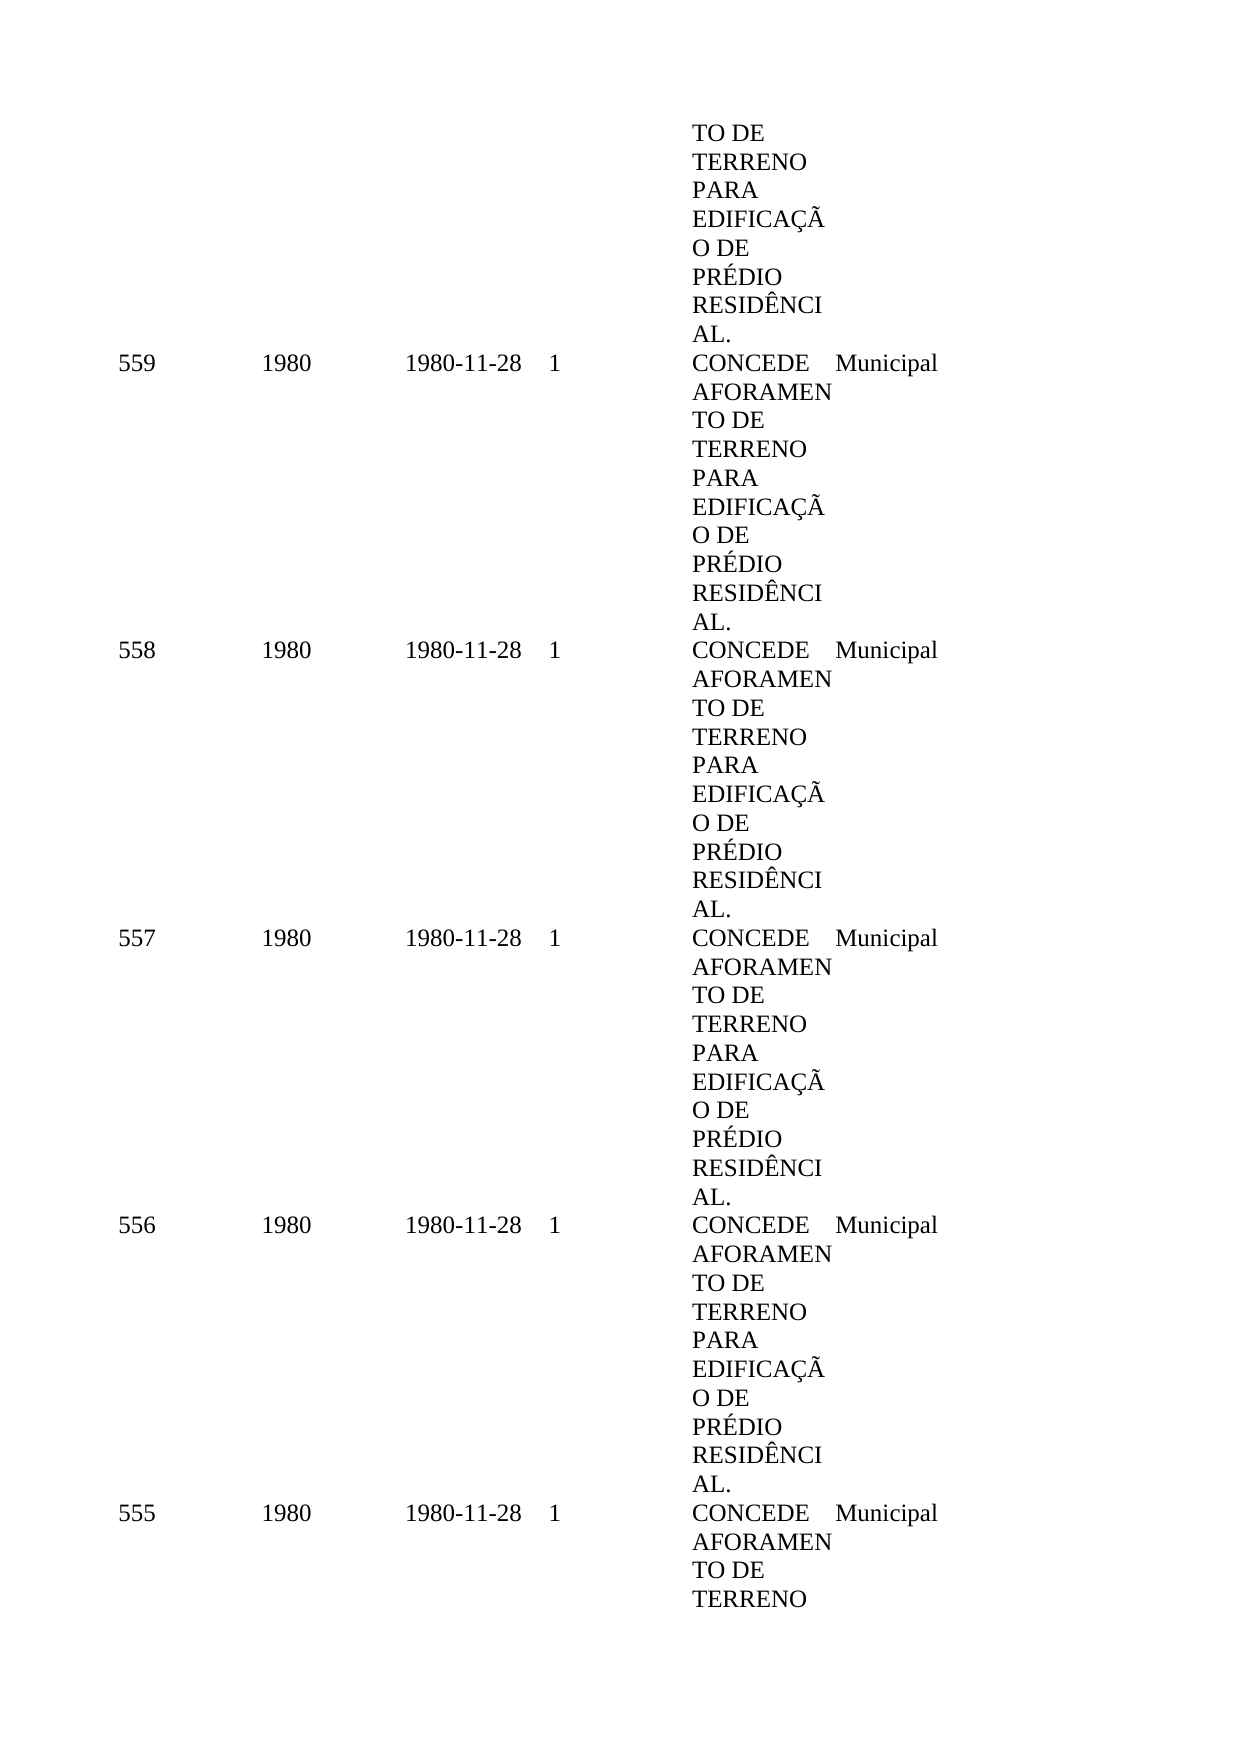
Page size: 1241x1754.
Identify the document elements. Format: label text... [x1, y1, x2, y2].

table_cell 1980 [261, 348, 405, 636]
table_cell Municipal [835, 636, 979, 923]
table_cell [979, 636, 1122, 923]
table_cell Municipal [835, 348, 979, 636]
table_cell [979, 1498, 1122, 1613]
table_cell [835, 118, 979, 348]
table_cell 1980-11-28 [405, 1498, 548, 1613]
table_cell 1 [548, 348, 692, 636]
table_cell 1980 [261, 1211, 405, 1498]
table_cell 1980 [261, 636, 405, 923]
table_cell 1980 [261, 923, 405, 1211]
table_cell [118, 118, 261, 348]
table_cell [979, 1211, 1122, 1498]
table_cell 559 [118, 348, 261, 636]
table_cell CONCEDE AFORAMENTO DE TERRENO PARA EDIFICAÇÃO DE PRÉDIO RESIDÊNCIAL. [692, 923, 835, 1211]
table_cell [979, 923, 1122, 1211]
table_cell TO DE TERRENO PARA EDIFICAÇÃO DE PRÉDIO RESIDÊNCIAL. [692, 118, 835, 348]
table_cell Municipal [835, 923, 979, 1211]
table_cell 1 [548, 923, 692, 1211]
table_cell 1980-11-28 [405, 923, 548, 1211]
table_cell 1980-11-28 [405, 1211, 548, 1498]
table_cell 555 [118, 1498, 261, 1613]
table_cell 1980-11-28 [405, 636, 548, 923]
table_cell CONCEDE AFORAMENTO DE TERRENO PARA EDIFICAÇÃO DE PRÉDIO RESIDÊNCIAL. [692, 636, 835, 923]
table_cell 558 [118, 636, 261, 923]
table_cell CONCEDE AFORAMENTO DE TERRENO [692, 1498, 835, 1613]
table_cell [979, 118, 1122, 348]
table_cell 557 [118, 923, 261, 1211]
table_cell 556 [118, 1211, 261, 1498]
table_cell 1 [548, 1211, 692, 1498]
table_cell CONCEDE AFORAMENTO DE TERRENO PARA EDIFICAÇÃO DE PRÉDIO RESIDÊNCIAL. [692, 348, 835, 636]
table_cell Municipal [835, 1498, 979, 1613]
table_cell 1 [548, 1498, 692, 1613]
table_cell [405, 118, 548, 348]
table_cell 1 [548, 636, 692, 923]
table_cell 1980 [261, 1498, 405, 1613]
table_cell [261, 118, 405, 348]
table_cell [548, 118, 692, 348]
table_cell CONCEDE AFORAMENTO DE TERRENO PARA EDIFICAÇÃO DE PRÉDIO RESIDÊNCIAL. [692, 1211, 835, 1498]
table_cell [979, 348, 1122, 636]
table_cell Municipal [835, 1211, 979, 1498]
table_cell 1980-11-28 [405, 348, 548, 636]
